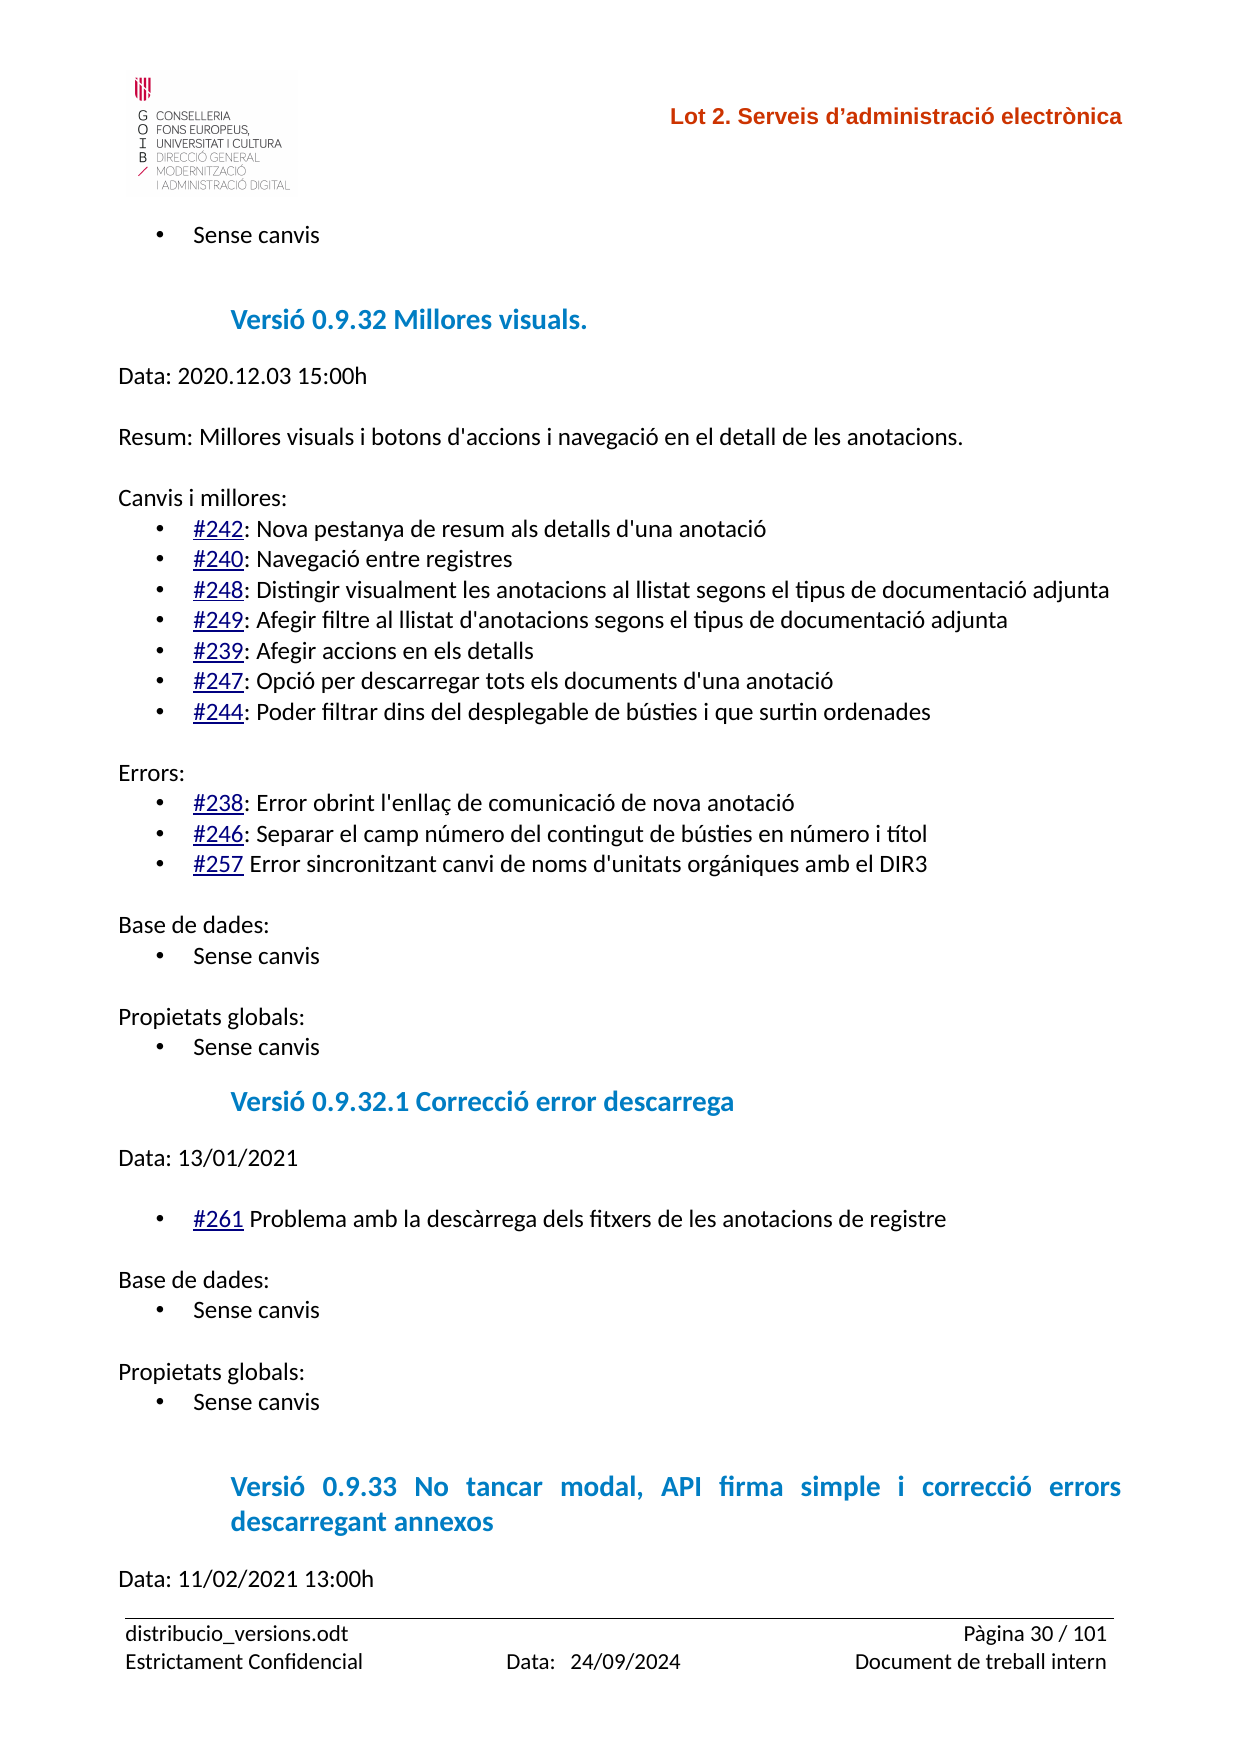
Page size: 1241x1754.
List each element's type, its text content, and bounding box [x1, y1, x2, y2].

subtitle Versió 0.9.32 Millores visuals. [153, 301, 1122, 336]
list #240: Navegació entre registres [156, 543, 1122, 574]
text Resum: Millores visuals i botons d'accions i navegació en el detall de les anotacions. [118, 421, 1122, 452]
list Sense canvis [156, 219, 1122, 250]
list #257 Error sincronitzant canvi de noms d'unitats orgániques amb el DIR3 [156, 848, 1122, 879]
text Propietats globals: [118, 1001, 1122, 1032]
list #249: Afegir filtre al llistat d'anotacions segons el tipus de documentació adjunta [156, 604, 1122, 635]
list #239: Afegir accions en els detalls [156, 635, 1122, 665]
text Errors: [118, 757, 1122, 787]
list Sense canvis [156, 1386, 1122, 1417]
text Base de dades: [118, 1264, 1122, 1294]
list #261 Problema amb la descàrrega dels fitxers de les anotacions de registre [156, 1203, 1122, 1233]
text Canvis i millores: [118, 482, 1122, 513]
list #248: Distingir visualment les anotacions al llistat segons el tipus de documentació adjunta [156, 574, 1122, 604]
text Propietats globals: [118, 1356, 1122, 1386]
list Sense canvis [156, 940, 1122, 971]
list Sense canvis [156, 1294, 1122, 1325]
list #242: Nova pestanya de resum als detalls d'una anotació [156, 513, 1122, 543]
subtitle Versió 0.9.33 No tancar modal, API firma simple i correcció errors descarregant annexos [153, 1468, 1122, 1539]
picture [126, 70, 299, 197]
subtitle Versió 0.9.32.1 Correcció error descarrega [153, 1083, 1122, 1118]
list Sense canvis [156, 1032, 1122, 1062]
list #238: Error obrint l'enllaç de comunicació de nova anotació [156, 787, 1122, 818]
list #244: Poder filtrar dins del desplegable de bústies i que surtin ordenades [156, 696, 1122, 726]
text Data: 13/01/2021 [118, 1142, 1122, 1172]
list #247: Opció per descarregar tots els documents d'una anotació [156, 665, 1122, 696]
text Base de dades: [118, 909, 1122, 940]
text Data: 2020.12.03 15:00h [118, 360, 1122, 391]
text Data: 11/02/2021 13:00h [118, 1563, 1122, 1593]
list #246: Separar el camp número del contingut de bústies en número i títol [156, 818, 1122, 848]
